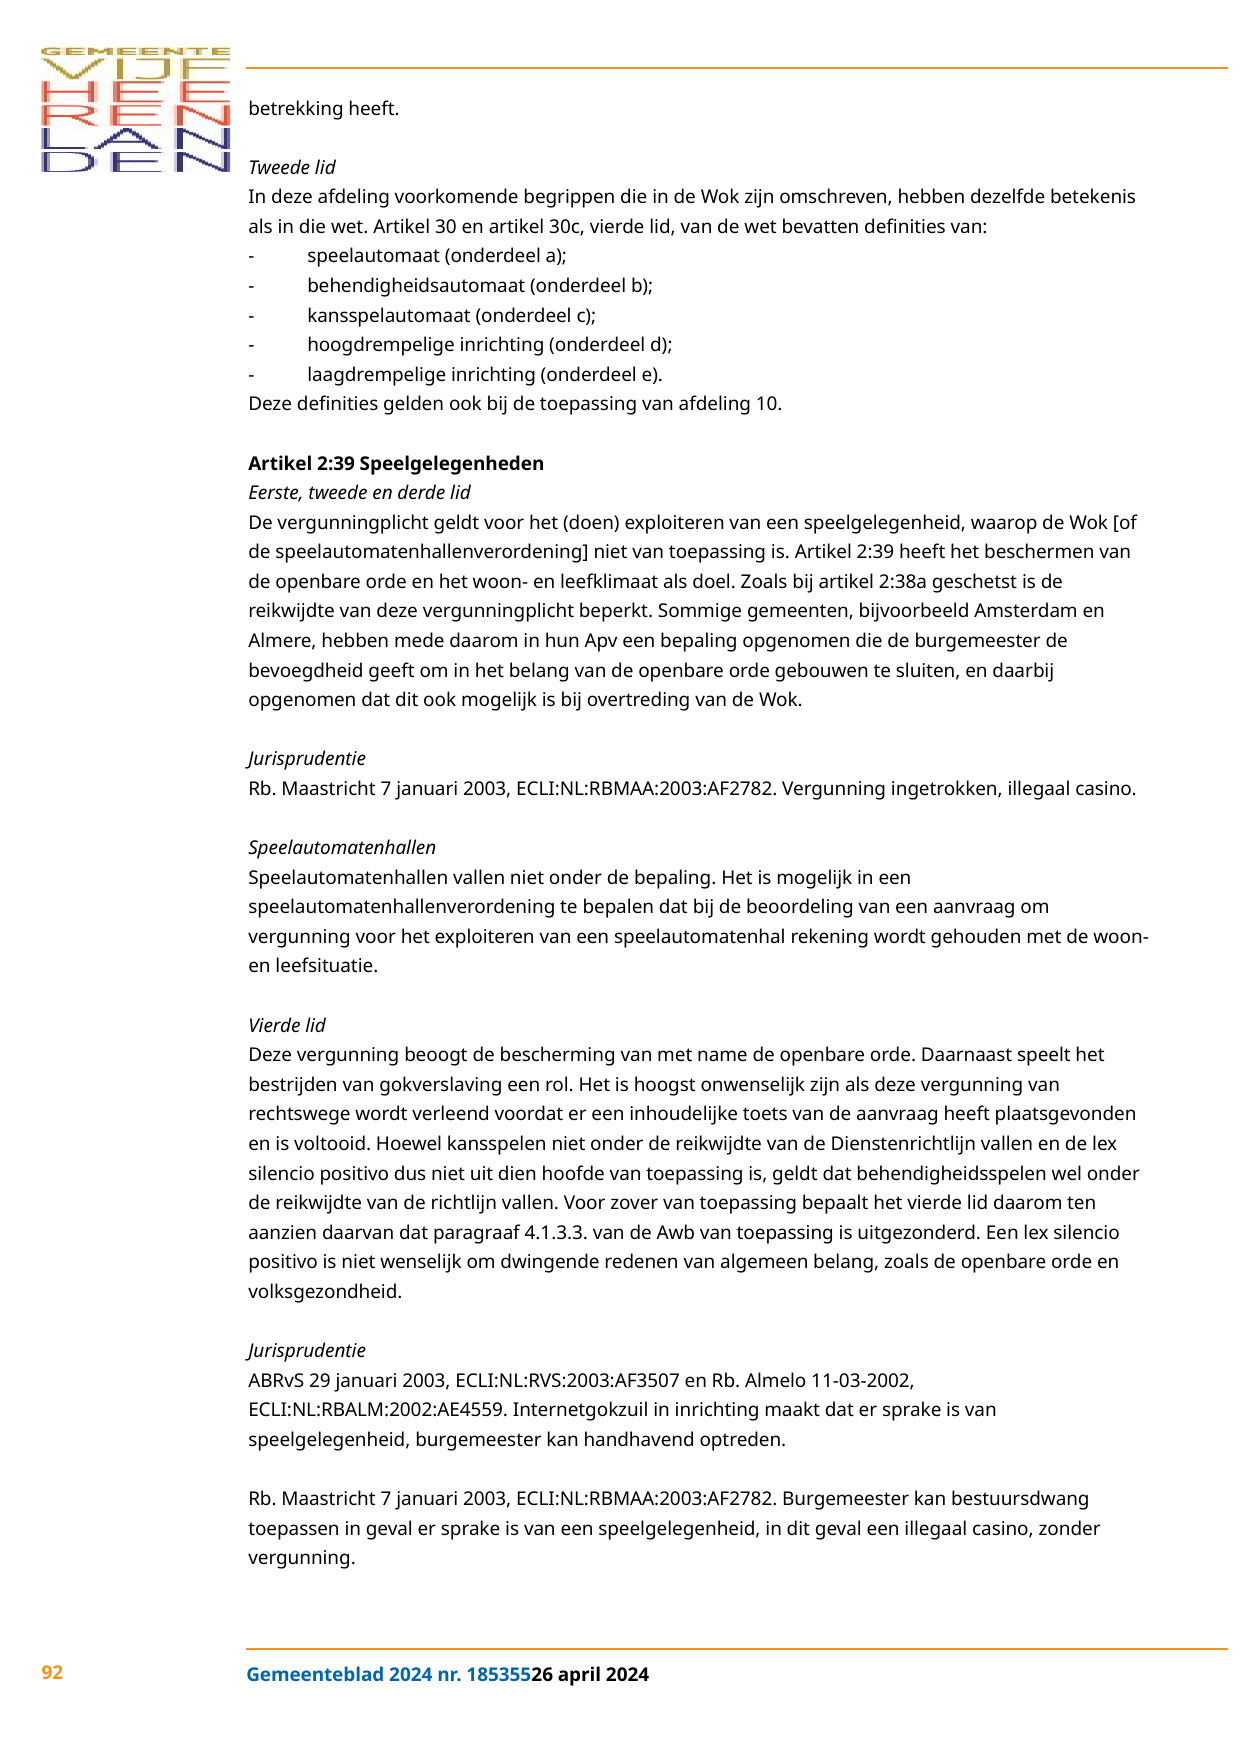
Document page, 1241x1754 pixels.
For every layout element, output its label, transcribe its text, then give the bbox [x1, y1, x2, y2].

text Vierde lid [248, 1012, 1152, 1038]
text Deze definities gelden ook bij de toepassing van afdeling 10. [248, 391, 1152, 416]
text Tweede lid [248, 154, 1152, 180]
text ABRvS 29 januari 2003, ECLI:NL:RVS:2003:AF3507 en Rb. Almelo 11-03-2002, ECLI:NL:RBALM:2002:AE4559. Internetgokzuil in inrichting maakt dat er sprake is van speelgelegenheid, burgemeester kan handhavend optreden. [248, 1367, 1152, 1452]
text Rb. Maastricht 7 januari 2003, ECLI:NL:RBMAA:2003:AF2782. Burgemeester kan bestuursdwang toepassen in geval er sprake is van een speelgelegenheid, in dit geval een illegaal casino, zonder vergunning. [248, 1485, 1152, 1570]
list speelautomaat (onderdeel a); [248, 243, 1152, 268]
text In deze afdeling voorkomende begrippen die in de Wok zijn omschreven, hebben dezelfde betekenis als in die wet. Artikel 30 en artikel 30c, vierde lid, van de wet bevatten definities van: [248, 183, 1152, 239]
list behendigheidsautomaat (onderdeel b); [248, 272, 1152, 298]
list laagdrempelige inrichting (onderdeel e). [248, 361, 1152, 387]
text Speelautomatenhallen [248, 834, 1152, 860]
text Speelautomatenhallen vallen niet onder de bepaling. Het is mogelijk in een speelautomatenhallenverordening te bepalen dat bij de beoordeling van een aanvraag om vergunning voor het exploiteren van een speelautomatenhal rekening wordt gehouden met de woon- en leefsituatie. [248, 864, 1152, 978]
text De vergunningplicht geldt voor het (doen) exploiteren van een speelgelegenheid, waarop de Wok [of de speelautomatenhallenverordening] niet van toepassing is. Artikel 2:39 heeft het beschermen van de openbare orde en het woon- en leefklimaat als doel. Zoals bij artikel 2:38a geschetst is de reikwijdte van deze vergunningplicht beperkt. Sommige gemeenten, bijvoorbeeld Amsterdam en Almere, hebben mede daarom in hun Apv een bepaling opgenomen die de burgemeester de bevoegdheid geeft om in het belang van de openbare orde gebouwen te sluiten, en daarbij opgenomen dat dit ook mogelijk is bij overtreding van de Wok. [248, 509, 1152, 712]
picture [41, 47, 231, 172]
text Jurisprudentie [248, 746, 1152, 771]
text Eerste, tweede en derde lid [248, 479, 1152, 505]
text Deze vergunning beoogt de bescherming van met name de openbare orde. Daarnaast speelt het bestrijden van gokverslaving een rol. Het is hoogst onwenselijk zijn als deze vergunning van rechtswege wordt verleend voordat er een inhoudelijke toets van de aanvraag heeft plaatsgevonden en is voltooid. Hoewel kansspelen niet onder de reikwijdte van de Dienstenrichtlijn vallen en de lex silencio positivo dus niet uit dien hoofde van toepassing is, geldt dat behendigheidsspelen wel onder de reikwijdte van de richtlijn vallen. Voor zover van toepassing bepaalt het vierde lid daarom ten aanzien daarvan dat paragraaf 4.1.3.3. van de Awb van toepassing is uitgezonderd. Een lex silencio positivo is niet wenselijk om dwingende redenen van algemeen belang, zoals de openbare orde en volksgezondheid. [248, 1041, 1152, 1304]
text Artikel 2:39 Speelgelegenheden [248, 450, 1152, 476]
list kansspelautomaat (onderdeel c); [248, 302, 1152, 328]
list hoogdrempelige inrichting (onderdeel d); [248, 331, 1152, 357]
text Jurisprudentie [248, 1337, 1152, 1363]
text betrekking heeft. [248, 95, 1152, 121]
text Rb. Maastricht 7 januari 2003, ECLI:NL:RBMAA:2003:AF2782. Vergunning ingetrokken, illegaal casino. [248, 775, 1152, 801]
